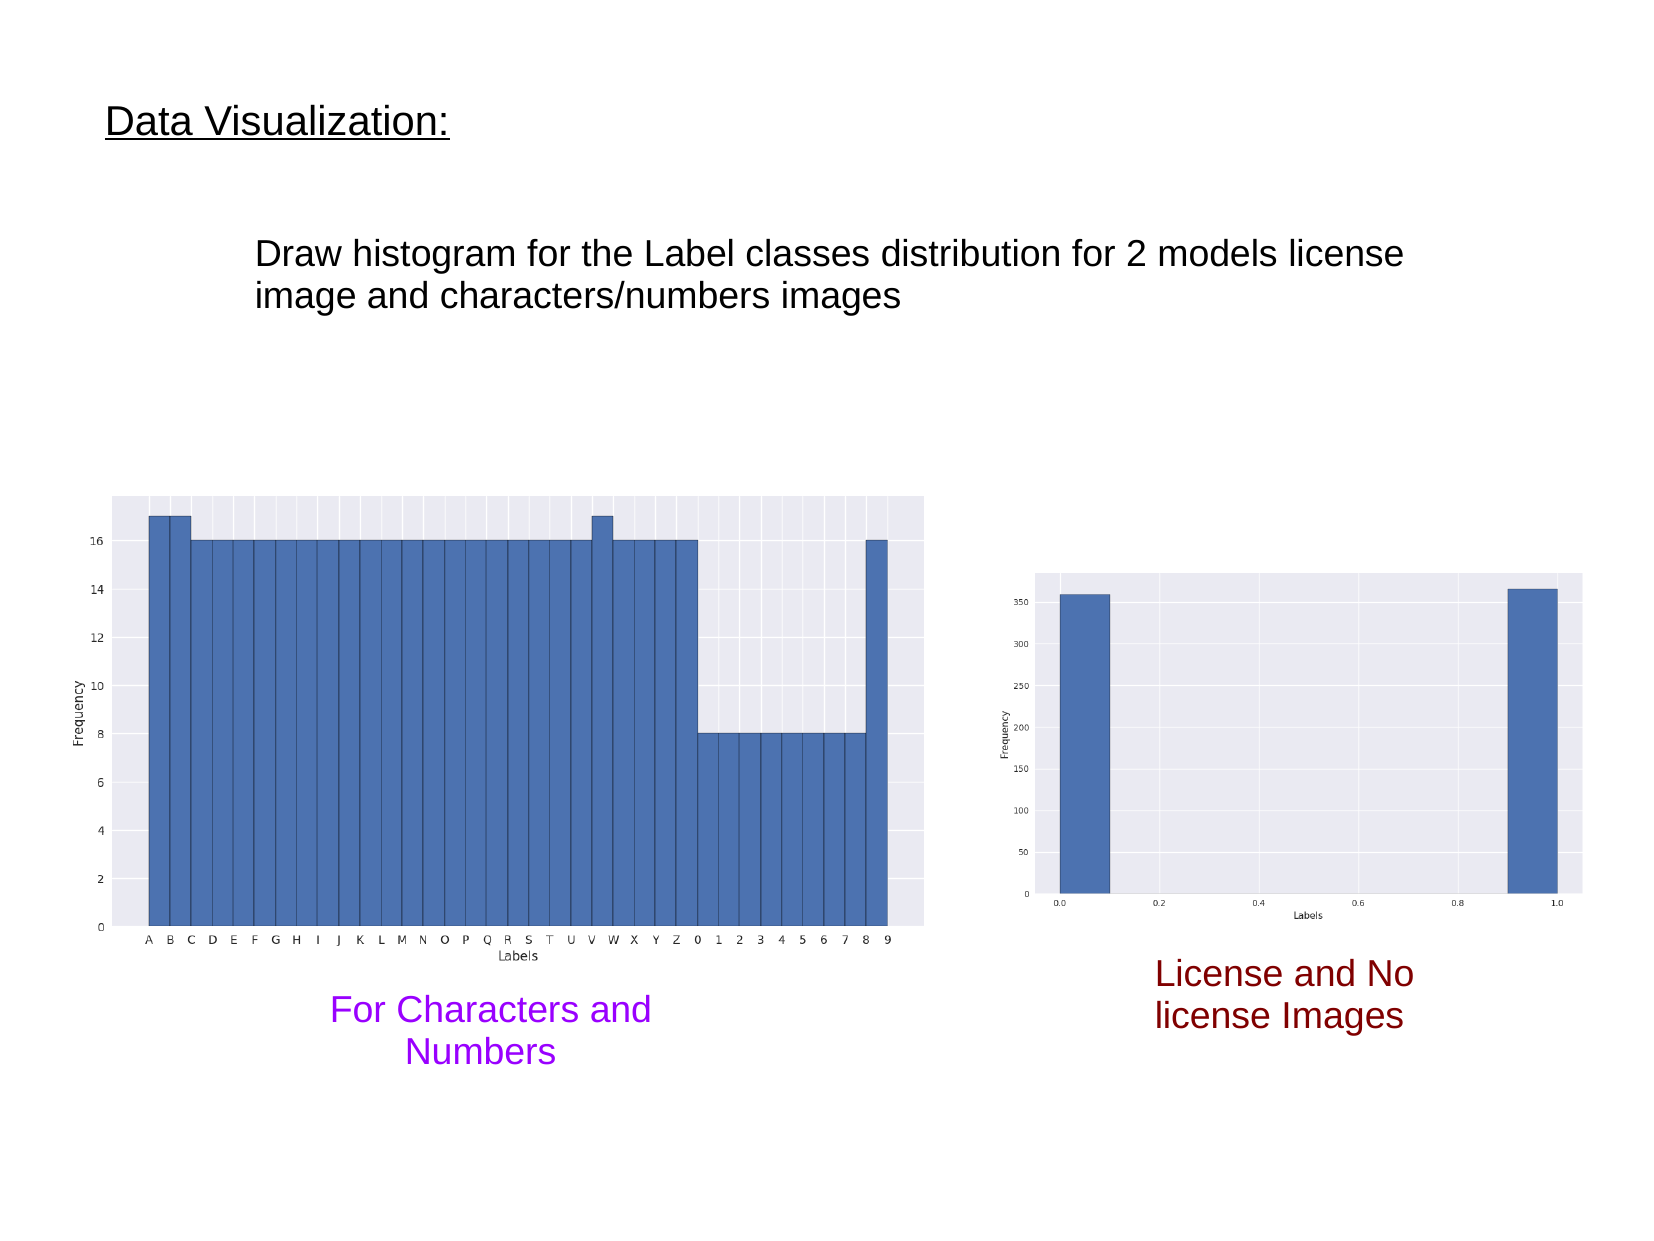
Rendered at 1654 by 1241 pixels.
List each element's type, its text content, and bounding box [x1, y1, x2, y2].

picture [4, 446, 1636, 976]
text_box Draw histogram for the Label classes distribution for 2 models license image and characters/numbers images [240, 225, 1471, 346]
text_box For Characters and Numbers [315, 981, 691, 1081]
text_box License and No license Images [1140, 945, 1501, 1059]
text_box Data Visualization: [90, 90, 466, 166]
